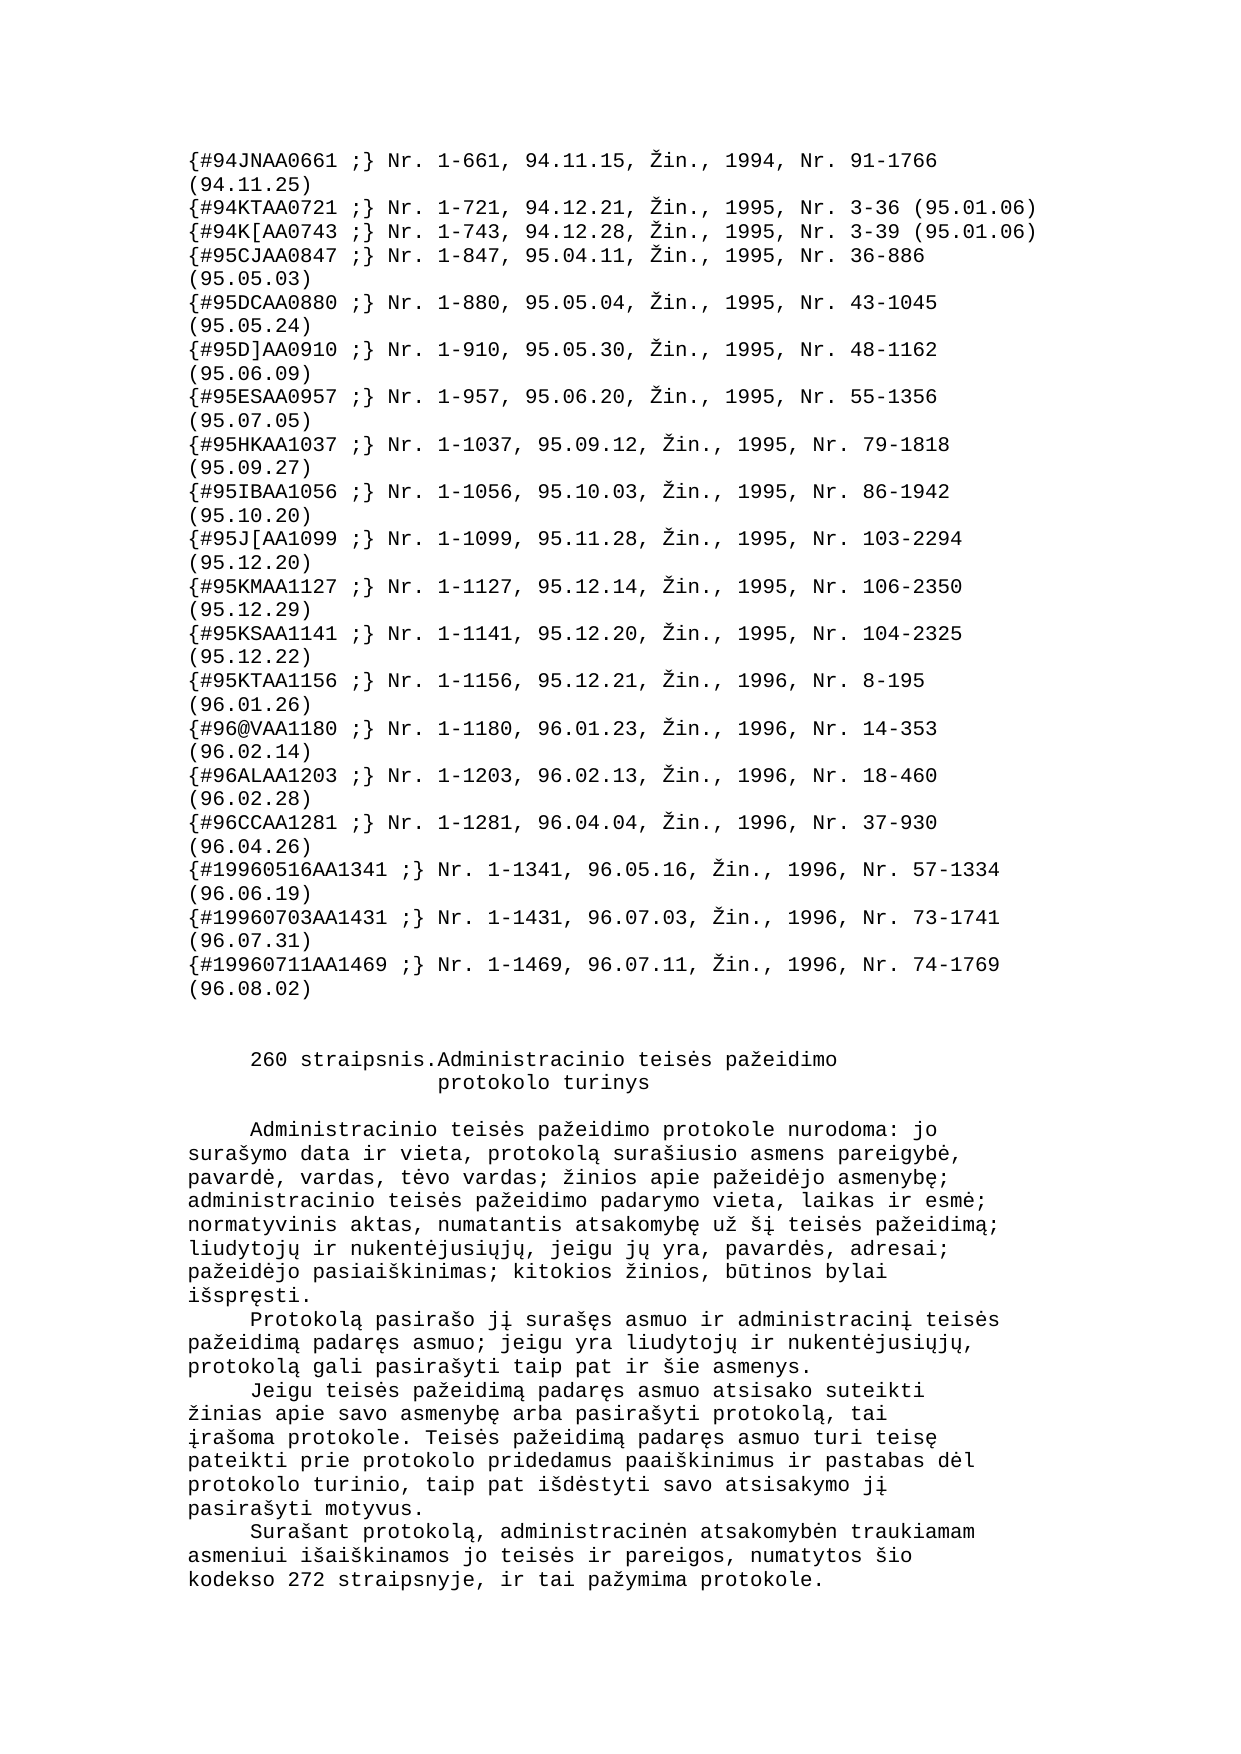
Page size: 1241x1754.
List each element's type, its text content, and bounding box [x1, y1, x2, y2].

text {#19960711AA1469 ;} Nr. 1-1469, 96.07.11, Žin., 1996, Nr. 74-1769 (96.08.02) [187, 954, 1053, 1001]
text {#95CJAA0847 ;} Nr. 1-847, 95.04.11, Žin., 1995, Nr. 36-886 (95.05.03) [187, 244, 1053, 292]
text {#95KTAA1156 ;} Nr. 1-1156, 95.12.21, Žin., 1996, Nr. 8-195 (96.01.26) [187, 670, 1053, 717]
text {#94KTAA0721 ;} Nr. 1-721, 94.12.21, Žin., 1995, Nr. 3-36 (95.01.06) [187, 197, 1053, 221]
text protokolą gali pasirašyti taip pat ir šie asmenys. [187, 1356, 1053, 1379]
text administracinio teisės pažeidimo padarymo vieta, laikas ir esmė; [187, 1190, 1053, 1214]
text Jeigu teisės pažeidimą padaręs asmuo atsisako suteikti [187, 1379, 1053, 1403]
text žinias apie savo asmenybę arba pasirašyti protokolą, tai [187, 1403, 1053, 1427]
text {#96ALAA1203 ;} Nr. 1-1203, 96.02.13, Žin., 1996, Nr. 18-460 (96.02.28) [187, 765, 1053, 812]
text {#95DCAA0880 ;} Nr. 1-880, 95.05.04, Žin., 1995, Nr. 43-1045 (95.05.24) [187, 292, 1053, 339]
text surašymo data ir vieta, protokolą surašiusio asmens pareigybė, [187, 1143, 1053, 1167]
text {#95J[AA1099 ;} Nr. 1-1099, 95.11.28, Žin., 1995, Nr. 103-2294 (95.12.20) [187, 528, 1053, 576]
text {#19960516AA1341 ;} Nr. 1-1341, 96.05.16, Žin., 1996, Nr. 57-1334 (96.06.19) [187, 859, 1053, 907]
text Surašant protokolą, administracinėn atsakomybėn traukiamam [187, 1521, 1053, 1545]
text {#94JNAA0661 ;} Nr. 1-661, 94.11.15, Žin., 1994, Nr. 91-1766 (94.11.25) [187, 150, 1053, 197]
text {#19960703AA1431 ;} Nr. 1-1431, 96.07.03, Žin., 1996, Nr. 73-1741 (96.07.31) [187, 907, 1053, 954]
text asmeniui išaiškinamos jo teisės ir pareigos, numatytos šio [187, 1545, 1053, 1569]
text protokolo turinys [187, 1072, 1053, 1096]
text pažeidimą padaręs asmuo; jeigu yra liudytojų ir nukentėjusiųjų, [187, 1332, 1053, 1356]
text pavardė, vardas, tėvo vardas; žinios apie pažeidėjo asmenybę; [187, 1167, 1053, 1190]
text {#95KSAA1141 ;} Nr. 1-1141, 95.12.20, Žin., 1995, Nr. 104-2325 (95.12.22) [187, 623, 1053, 670]
text 260 straipsnis.Administracinio teisės pažeidimo [187, 1048, 1053, 1072]
text {#95ESAA0957 ;} Nr. 1-957, 95.06.20, Žin., 1995, Nr. 55-1356 (95.07.05) [187, 386, 1053, 434]
text kodekso 272 straipsnyje, ir tai pažymima protokole. [187, 1569, 1053, 1592]
text pateikti prie protokolo pridedamus paaiškinimus ir pastabas dėl [187, 1451, 1053, 1474]
text {#96@VAA1180 ;} Nr. 1-1180, 96.01.23, Žin., 1996, Nr. 14-353 (96.02.14) [187, 717, 1053, 765]
text pasirašyti motyvus. [187, 1498, 1053, 1521]
text įrašoma protokole. Teisės pažeidimą padaręs asmuo turi teisę [187, 1427, 1053, 1451]
text {#95HKAA1037 ;} Nr. 1-1037, 95.09.12, Žin., 1995, Nr. 79-1818 (95.09.27) [187, 434, 1053, 481]
text {#95D]AA0910 ;} Nr. 1-910, 95.05.30, Žin., 1995, Nr. 48-1162 (95.06.09) [187, 339, 1053, 386]
text {#94K[AA0743 ;} Nr. 1-743, 94.12.28, Žin., 1995, Nr. 3-39 (95.01.06) [187, 221, 1053, 244]
text protokolo turinio, taip pat išdėstyti savo atsisakymo jį [187, 1474, 1053, 1498]
text liudytojų ir nukentėjusiųjų, jeigu jų yra, pavardės, adresai; [187, 1238, 1053, 1261]
text Administracinio teisės pažeidimo protokole nurodoma: jo [187, 1119, 1053, 1143]
text {#95IBAA1056 ;} Nr. 1-1056, 95.10.03, Žin., 1995, Nr. 86-1942 (95.10.20) [187, 481, 1053, 528]
text {#96CCAA1281 ;} Nr. 1-1281, 96.04.04, Žin., 1996, Nr. 37-930 (96.04.26) [187, 812, 1053, 859]
text išspręsti. [187, 1285, 1053, 1309]
text Protokolą pasirašo jį surašęs asmuo ir administracinį teisės [187, 1309, 1053, 1332]
text pažeidėjo pasiaiškinimas; kitokios žinios, būtinos bylai [187, 1261, 1053, 1285]
text normatyvinis aktas, numatantis atsakomybę už šį teisės pažeidimą; [187, 1214, 1053, 1238]
text {#95KMAA1127 ;} Nr. 1-1127, 95.12.14, Žin., 1995, Nr. 106-2350 (95.12.29) [187, 576, 1053, 623]
